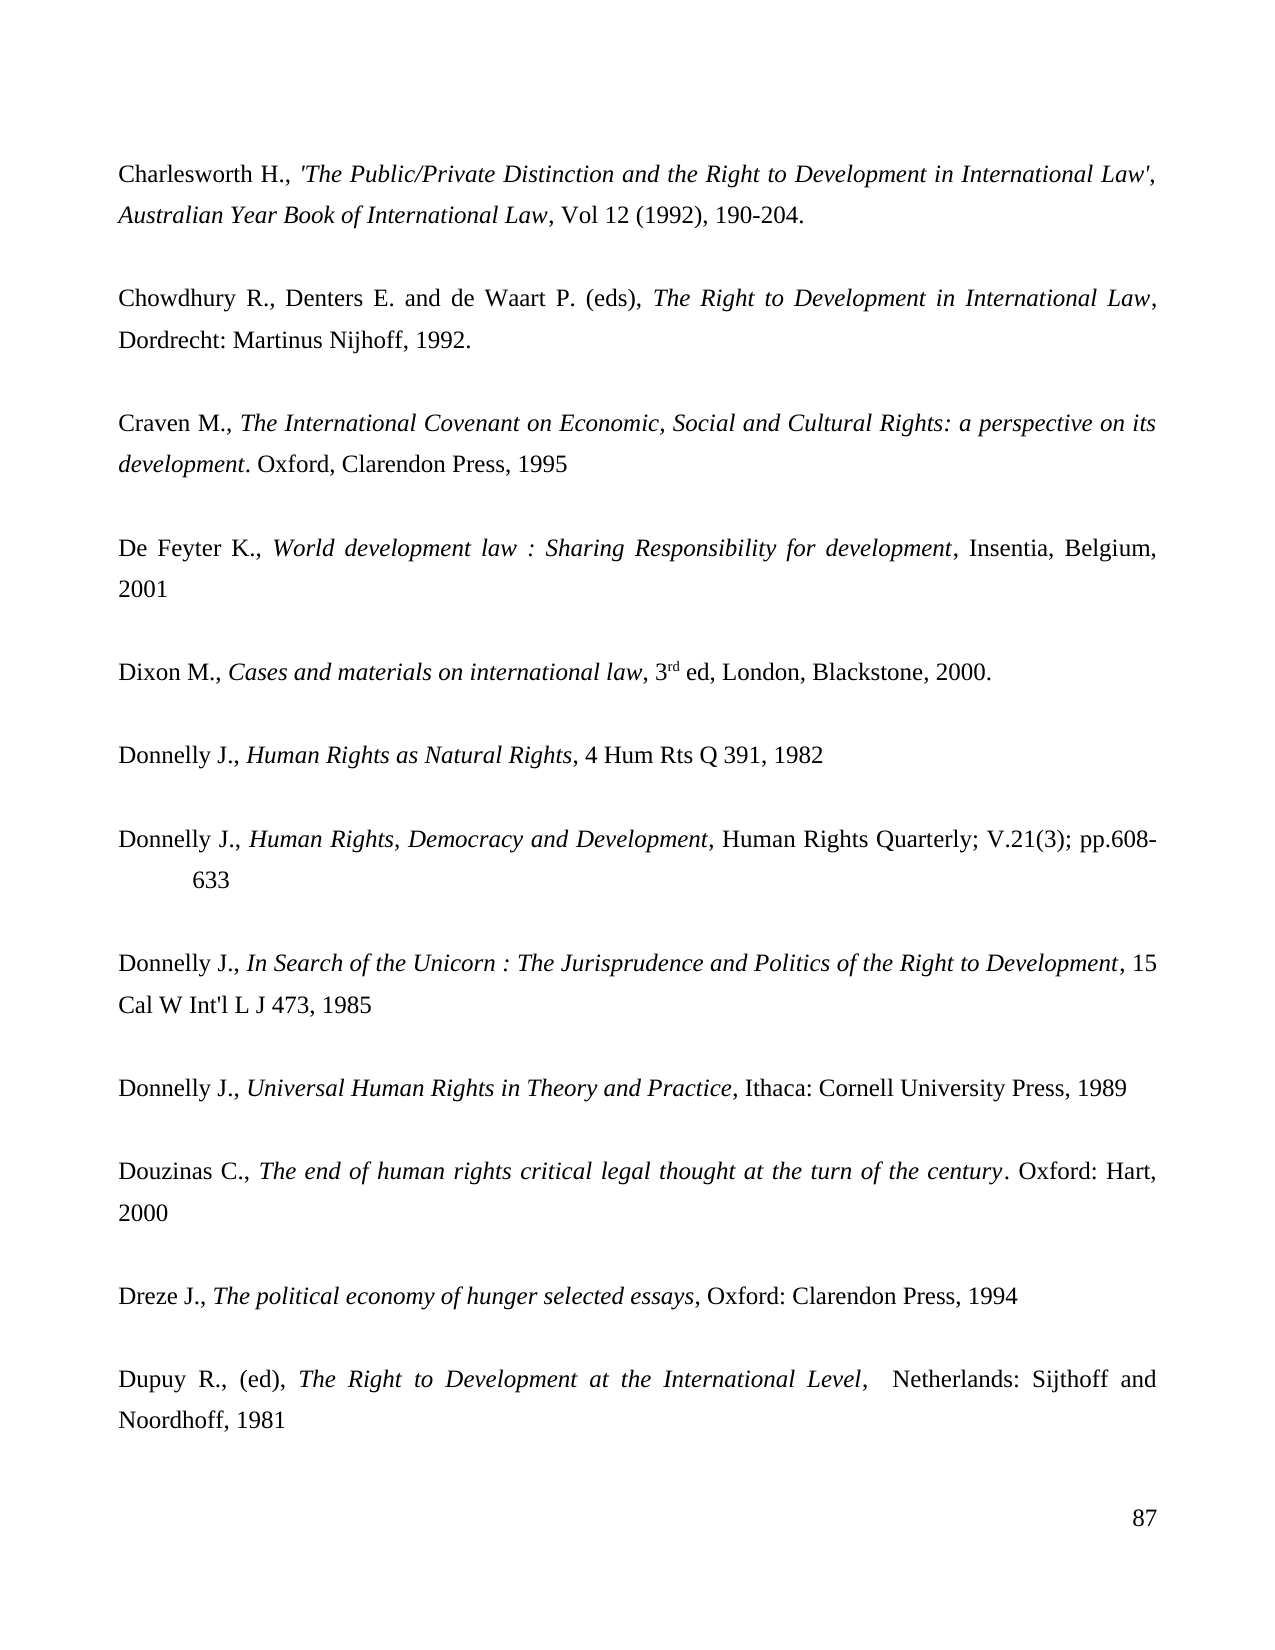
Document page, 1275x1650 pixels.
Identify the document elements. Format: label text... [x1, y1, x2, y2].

text Douzinas C., The end of human rights critical legal thought at the turn of the century. Oxford: Hart, 2000 [118, 1157, 1157, 1226]
text Dixon M., Cases and materials on international law, 3rd ed, London, Blackstone, 2000. [118, 658, 1157, 686]
text De Feyter K., World development law : Sharing Responsibility for development, Insentia, Belgium, 2001 [118, 534, 1157, 603]
text Dupuy R., (ed), The Right to Development at the International Level, Netherlands: Sijthoff and Noordhoff, 1981 [118, 1365, 1157, 1434]
text Chowdhury R., Denters E. and de Waart P. (eds), The Right to Development in International Law, Dordrecht: Martinus Nijhoff, 1992. [118, 284, 1157, 354]
text Donnelly J., Universal Human Rights in Theory and Practice, Ithaca: Cornell University Press, 1989 [118, 1074, 1157, 1102]
text Donnelly J., Human Rights as Natural Rights, 4 Hum Rts Q 391, 1982 [118, 742, 1157, 769]
text Donnelly J., Human Rights, Democracy and Development, Human Rights Quarterly; V.21(3); pp.608- 633 [118, 825, 1157, 936]
text Craven M., The International Covenant on Economic, Social and Cultural Rights: a perspective on its development. Oxford, Clarendon Press, 1995 [118, 409, 1157, 478]
text Charlesworth H., 'The Public/Private Distinction and the Right to Development in International Law', Australian Year Book of International Law, Vol 12 (1992), 190-204. [118, 160, 1157, 229]
text Donnelly J., In Search of the Unicorn : The Jurisprudence and Politics of the Right to Development, 15 Cal W Int'l L J 473, 1985 [118, 949, 1157, 1019]
text Dreze J., The political economy of hunger selected essays, Oxford: Clarendon Press, 1994 [118, 1282, 1157, 1309]
